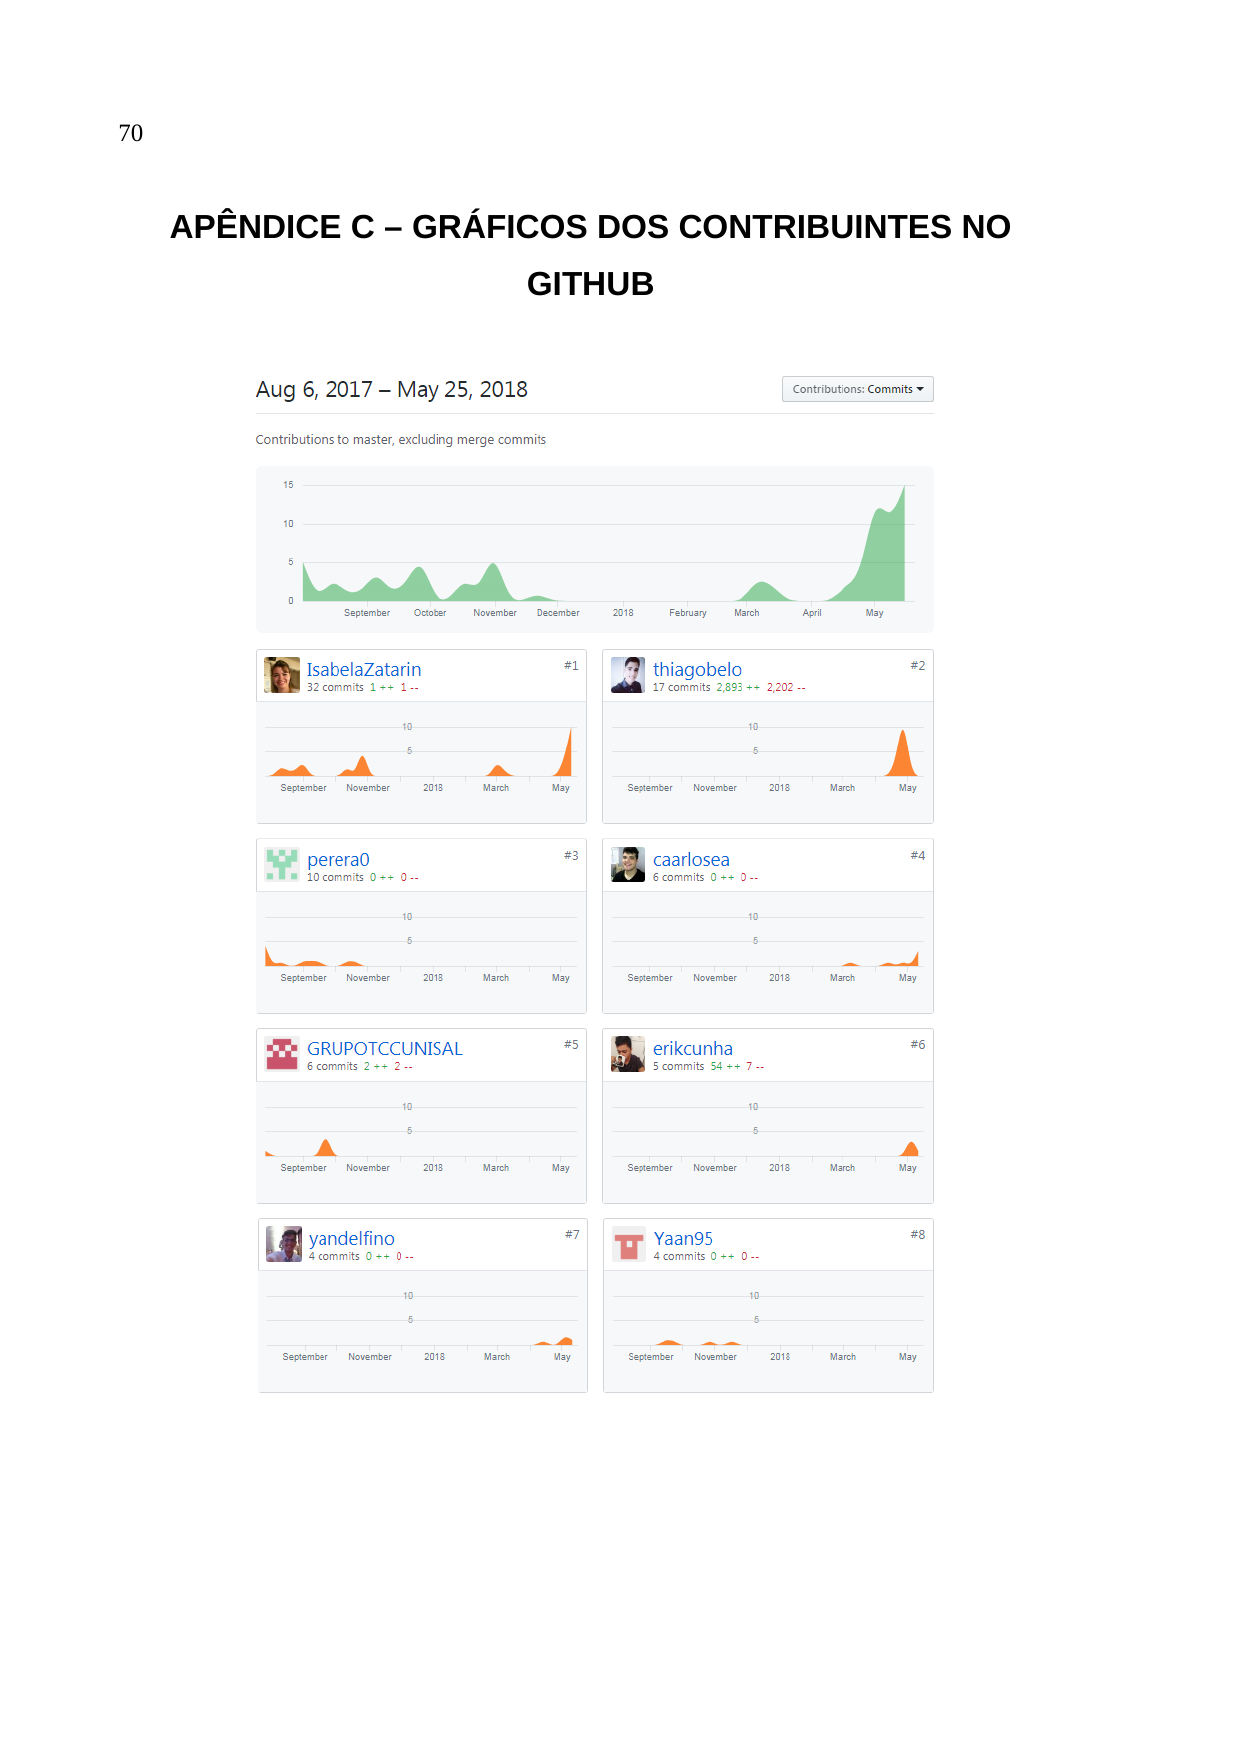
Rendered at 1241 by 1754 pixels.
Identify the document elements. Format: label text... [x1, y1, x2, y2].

picture [237, 371, 944, 1407]
subtitle apêndice c – gráficos dos contribuintes no github [118, 207, 1063, 303]
